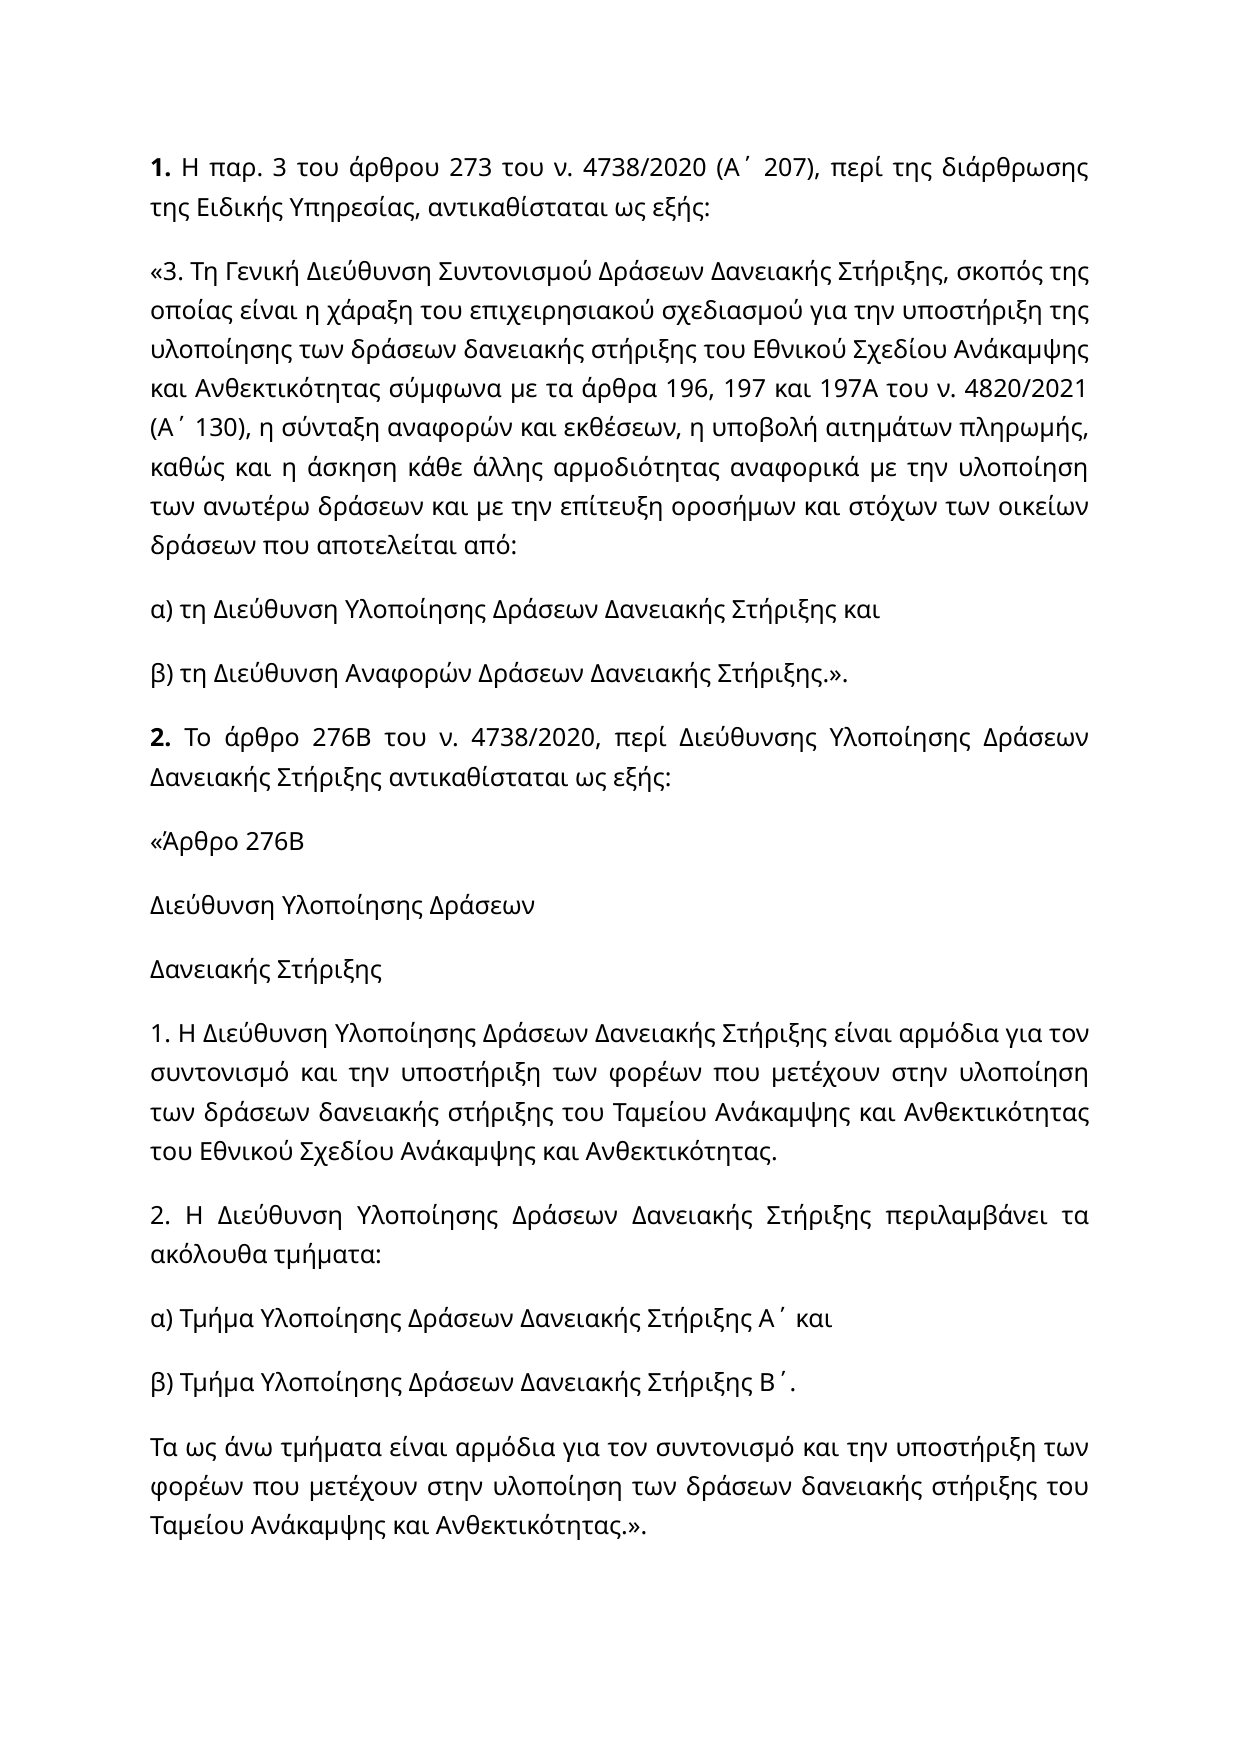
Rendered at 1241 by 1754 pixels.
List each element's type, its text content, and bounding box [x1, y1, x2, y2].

text 2. To άρθρο 276Β του ν. 4738/2020, περί Διεύθυνσης Υλοποίησης Δράσεων Δανειακής Στήριξης αντικαθίσταται ως εξής: [150, 720, 1090, 793]
text 1. Η Διεύθυνση Υλοποίησης Δράσεων Δανειακής Στήριξης είναι αρμόδια για τον συντονισμό και την υποστήριξη των φορέων που μετέχουν στην υλοποίηση των δράσεων δανειακής στήριξης του Ταμείου Ανάκαμψης και Ανθεκτικότητας του Εθνικού Σχεδίου Ανάκαμψης και Ανθεκτικότητας. [150, 1016, 1090, 1167]
text Διεύθυνση Υλοποίησης Δράσεων [150, 887, 1090, 922]
text β) τη Διεύθυνση Αναφορών Δράσεων Δανειακής Στήριξης.». [150, 656, 1090, 690]
text Δανειακής Στήριξης [150, 952, 1090, 986]
text 2. Η Διεύθυνση Υλοποίησης Δράσεων Δανειακής Στήριξης περιλαμβάνει τα ακόλουθα τμήματα: [150, 1197, 1090, 1271]
text 1. Η παρ. 3 του άρθρου 273 του ν. 4738/2020 (Α΄ 207), περί της διάρθρωσης της Ειδικής Υπηρεσίας, αντικαθίσταται ως εξής: [150, 150, 1090, 223]
text Τα ως άνω τμήματα είναι αρμόδια για τον συντονισμό και την υποστήριξη των φορέων που μετέχουν στην υλοποίηση των δράσεων δανειακής στήριξης του Ταμείου Ανάκαμψης και Ανθεκτικότητας.». [150, 1429, 1090, 1542]
text α) Τμήμα Υλοποίησης Δράσεων Δανειακής Στήριξης Α΄ και [150, 1301, 1090, 1335]
text «3. Τη Γενική Διεύθυνση Συντονισμού Δράσεων Δανειακής Στήριξης, σκοπός της οποίας είναι η χάραξη του επιχειρησιακού σχεδιασμού για την υποστήριξη της υλοποίησης των δράσεων δανειακής στήριξης του Εθνικού Σχεδίου Ανάκαμψης και Ανθεκτικότητας σύμφωνα με τα άρθρα 196, 197 και 197Α του ν. 4820/2021 (Α΄ 130), η σύνταξη αναφορών και εκθέσεων, η υποβολή αιτημάτων πληρωμής, καθώς και η άσκηση κάθε άλλης αρμοδιότητας αναφορικά με την υλοποίηση των ανωτέρω δράσεων και με την επίτευξη οροσήμων και στόχων των οικείων δράσεων που αποτελείται από: [150, 253, 1090, 562]
text α) τη Διεύθυνση Υλοποίησης Δράσεων Δανειακής Στήριξης και [150, 592, 1090, 626]
text «Άρθρο 276B [150, 823, 1090, 857]
text β) Τμήμα Υλοποίησης Δράσεων Δανειακής Στήριξης Β΄. [150, 1365, 1090, 1399]
